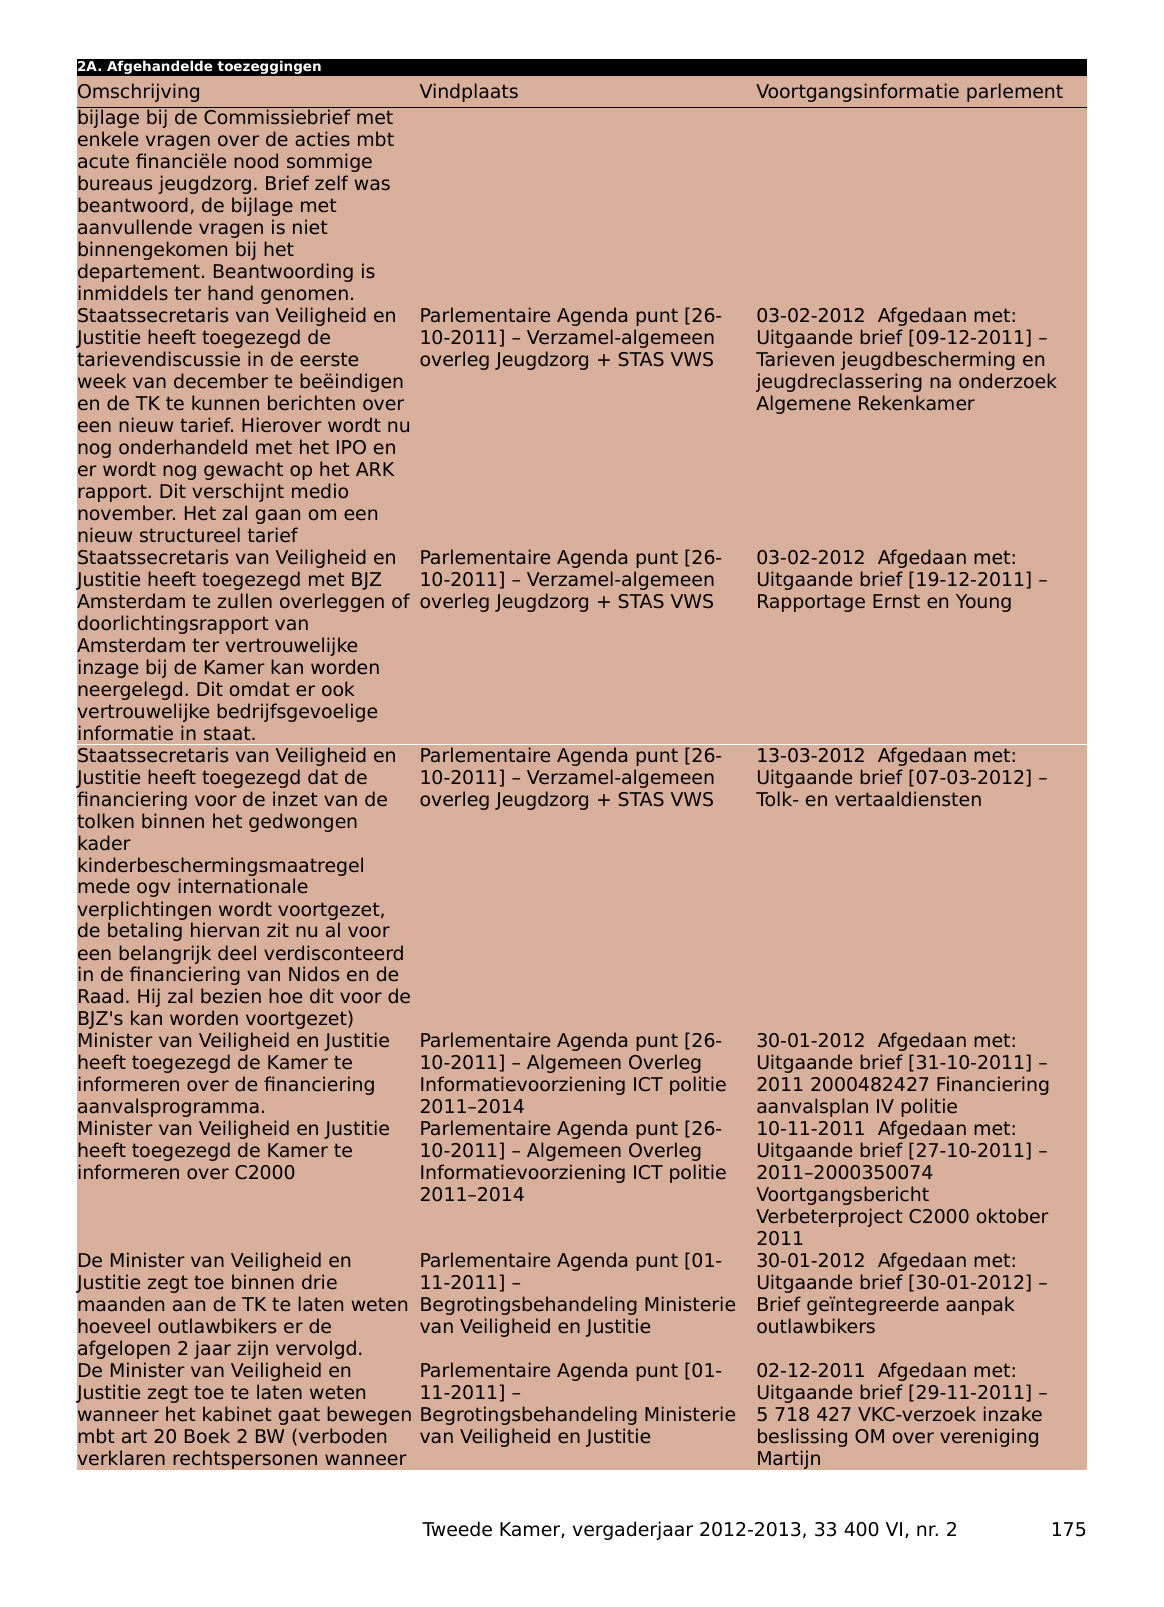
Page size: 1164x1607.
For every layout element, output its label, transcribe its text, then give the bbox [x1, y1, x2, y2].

table_cell Parlementaire Agenda punt [26-10-2011] – Algemeen Overleg Informatievoorziening ICT politie 2011–2014 [413, 1118, 750, 1250]
table_cell De Minister van Veiligheid en Justitie zegt toe binnen drie maanden aan de TK te laten weten hoeveel outlawbikers er de afgelopen 2 jaar zijn vervolgd. [77, 1250, 413, 1360]
table_cell 03-02-2012 Afgedaan met: Uitgaande brief [09-12-2011] – Tarieven jeugdbescherming en jeugdreclassering na onderzoek Algemene Rekenkamer [750, 305, 1087, 547]
table_header 2A. Afgehandelde toezeggingen [77, 59, 1087, 75]
table_cell Omschrijving [77, 76, 413, 107]
table_cell [413, 108, 750, 305]
table_cell De Minister van Veiligheid en Justitie zegt toe te laten weten wanneer het kabinet gaat bewegen mbt art 20 Boek 2 BW (verboden verklaren rechtspersonen wanneer [77, 1360, 413, 1470]
table_cell Vindplaats [413, 76, 750, 107]
table_cell Minister van Veiligheid en Justitie heeft toegezegd de Kamer te informeren over C2000 [77, 1118, 413, 1250]
table_cell Parlementaire Agenda punt [01-11-2011] – Begrotingsbehandeling Ministerie van Veiligheid en Justitie [413, 1360, 750, 1470]
table_cell Staatssecretaris van Veiligheid en Justitie heeft toegezegd dat de financiering voor de inzet van de tolken binnen het gedwongen kader kinderbeschermingsmaatregel mede ogv internationale verplichtingen wordt voortgezet, de betaling hiervan zit nu al voor een belangrijk deel verdisconteerd in de financiering van Nidos en de Raad. Hij zal bezien hoe dit voor de BJZ's kan worden voortgezet) [77, 745, 413, 1030]
table_cell 13-03-2012 Afgedaan met: Uitgaande brief [07-03-2012] – Tolk- en vertaaldiensten [750, 745, 1087, 1030]
table_cell Parlementaire Agenda punt [01-11-2011] – Begrotingsbehandeling Ministerie van Veiligheid en Justitie [413, 1250, 750, 1360]
table_cell Voortgangsinformatie parlement [750, 76, 1087, 107]
table_cell bijlage bij de Commissiebrief met enkele vragen over de acties mbt acute financiële nood sommige bureaus jeugdzorg. Brief zelf was beantwoord, de bijlage met aanvullende vragen is niet binnengekomen bij het departement. Beantwoording is inmiddels ter hand genomen. [77, 108, 413, 305]
table_cell Parlementaire Agenda punt [26-10-2011] – Algemeen Overleg Informatievoorziening ICT politie 2011–2014 [413, 1030, 750, 1118]
table_cell Minister van Veiligheid en Justitie heeft toegezegd de Kamer te informeren over de financiering aanvalsprogramma. [77, 1030, 413, 1118]
table_cell 10-11-2011 Afgedaan met: Uitgaande brief [27-10-2011] – 2011–2000350074 Voortgangsbericht Verbeterproject C2000 oktober 2011 [750, 1118, 1087, 1250]
table_cell Parlementaire Agenda punt [26-10-2011] – Verzamel-algemeen overleg Jeugdzorg + STAS VWS [413, 745, 750, 1030]
table_cell Staatssecretaris van Veiligheid en Justitie heeft toegezegd de tarievendiscussie in de eerste week van december te beëindigen en de TK te kunnen berichten over een nieuw tarief. Hierover wordt nu nog onderhandeld met het IPO en er wordt nog gewacht op het ARK rapport. Dit verschijnt medio november. Het zal gaan om een nieuw structureel tarief [77, 305, 413, 547]
table_cell Staatssecretaris van Veiligheid en Justitie heeft toegezegd met BJZ Amsterdam te zullen overleggen of doorlichtingsrapport van Amsterdam ter vertrouwelijke inzage bij de Kamer kan worden neergelegd. Dit omdat er ook vertrouwelijke bedrijfsgevoelige informatie in staat. [77, 547, 413, 744]
table_cell 02-12-2011 Afgedaan met: Uitgaande brief [29-11-2011] – 5 718 427 VKC-verzoek inzake beslissing OM over vereniging Martijn [750, 1360, 1087, 1470]
table_cell 30-01-2012 Afgedaan met: Uitgaande brief [31-10-2011] – 2011 2000482427 Financiering aanvalsplan IV politie [750, 1030, 1087, 1118]
table_cell Parlementaire Agenda punt [26-10-2011] – Verzamel-algemeen overleg Jeugdzorg + STAS VWS [413, 547, 750, 744]
table_cell 03-02-2012 Afgedaan met: Uitgaande brief [19-12-2011] – Rapportage Ernst en Young [750, 547, 1087, 744]
table_cell [750, 108, 1087, 305]
table_cell Parlementaire Agenda punt [26-10-2011] – Verzamel-algemeen overleg Jeugdzorg + STAS VWS [413, 305, 750, 547]
table_cell 30-01-2012 Afgedaan met: Uitgaande brief [30-01-2012] – Brief geïntegreerde aanpak outlawbikers [750, 1250, 1087, 1360]
